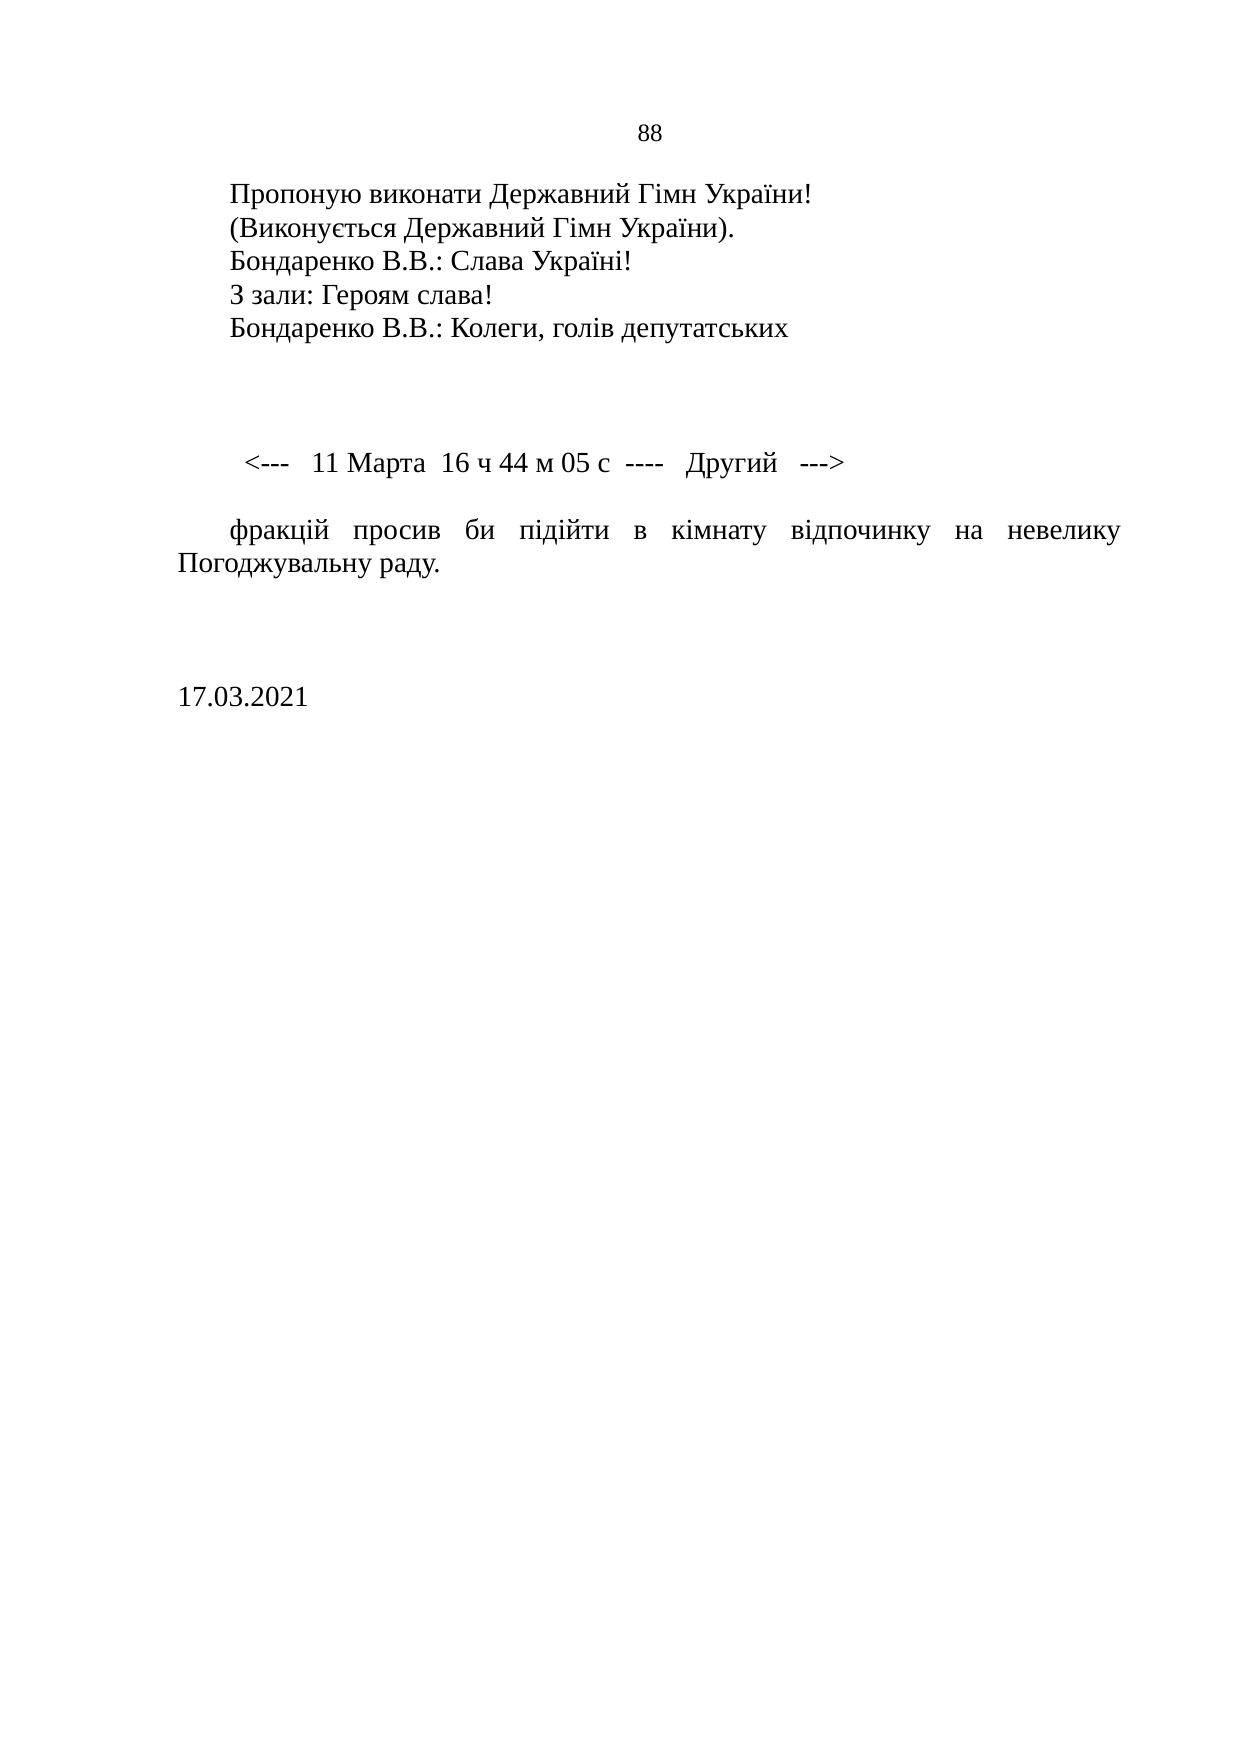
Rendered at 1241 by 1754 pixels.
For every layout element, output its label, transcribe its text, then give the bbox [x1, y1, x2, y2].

text (Виконується Державний Гімн України). [177, 210, 1122, 243]
text 17.03.2021 [177, 679, 1122, 713]
text фракцій просив би підійти в кімнату відпочинку на невелику Погоджувальну раду. [177, 512, 1122, 579]
text Бондаренко В.В.: Слава Україні! [177, 243, 1122, 277]
text <--- 11 Марта 16 ч 44 м 05 с ---- Другий ---> [177, 445, 1122, 478]
text Пропоную виконати Державний Гімн України! [177, 176, 1122, 210]
text Бондаренко В.В.: Колеги, голів депутатських [177, 311, 1122, 344]
text З зали: Героям слава! [177, 277, 1122, 311]
